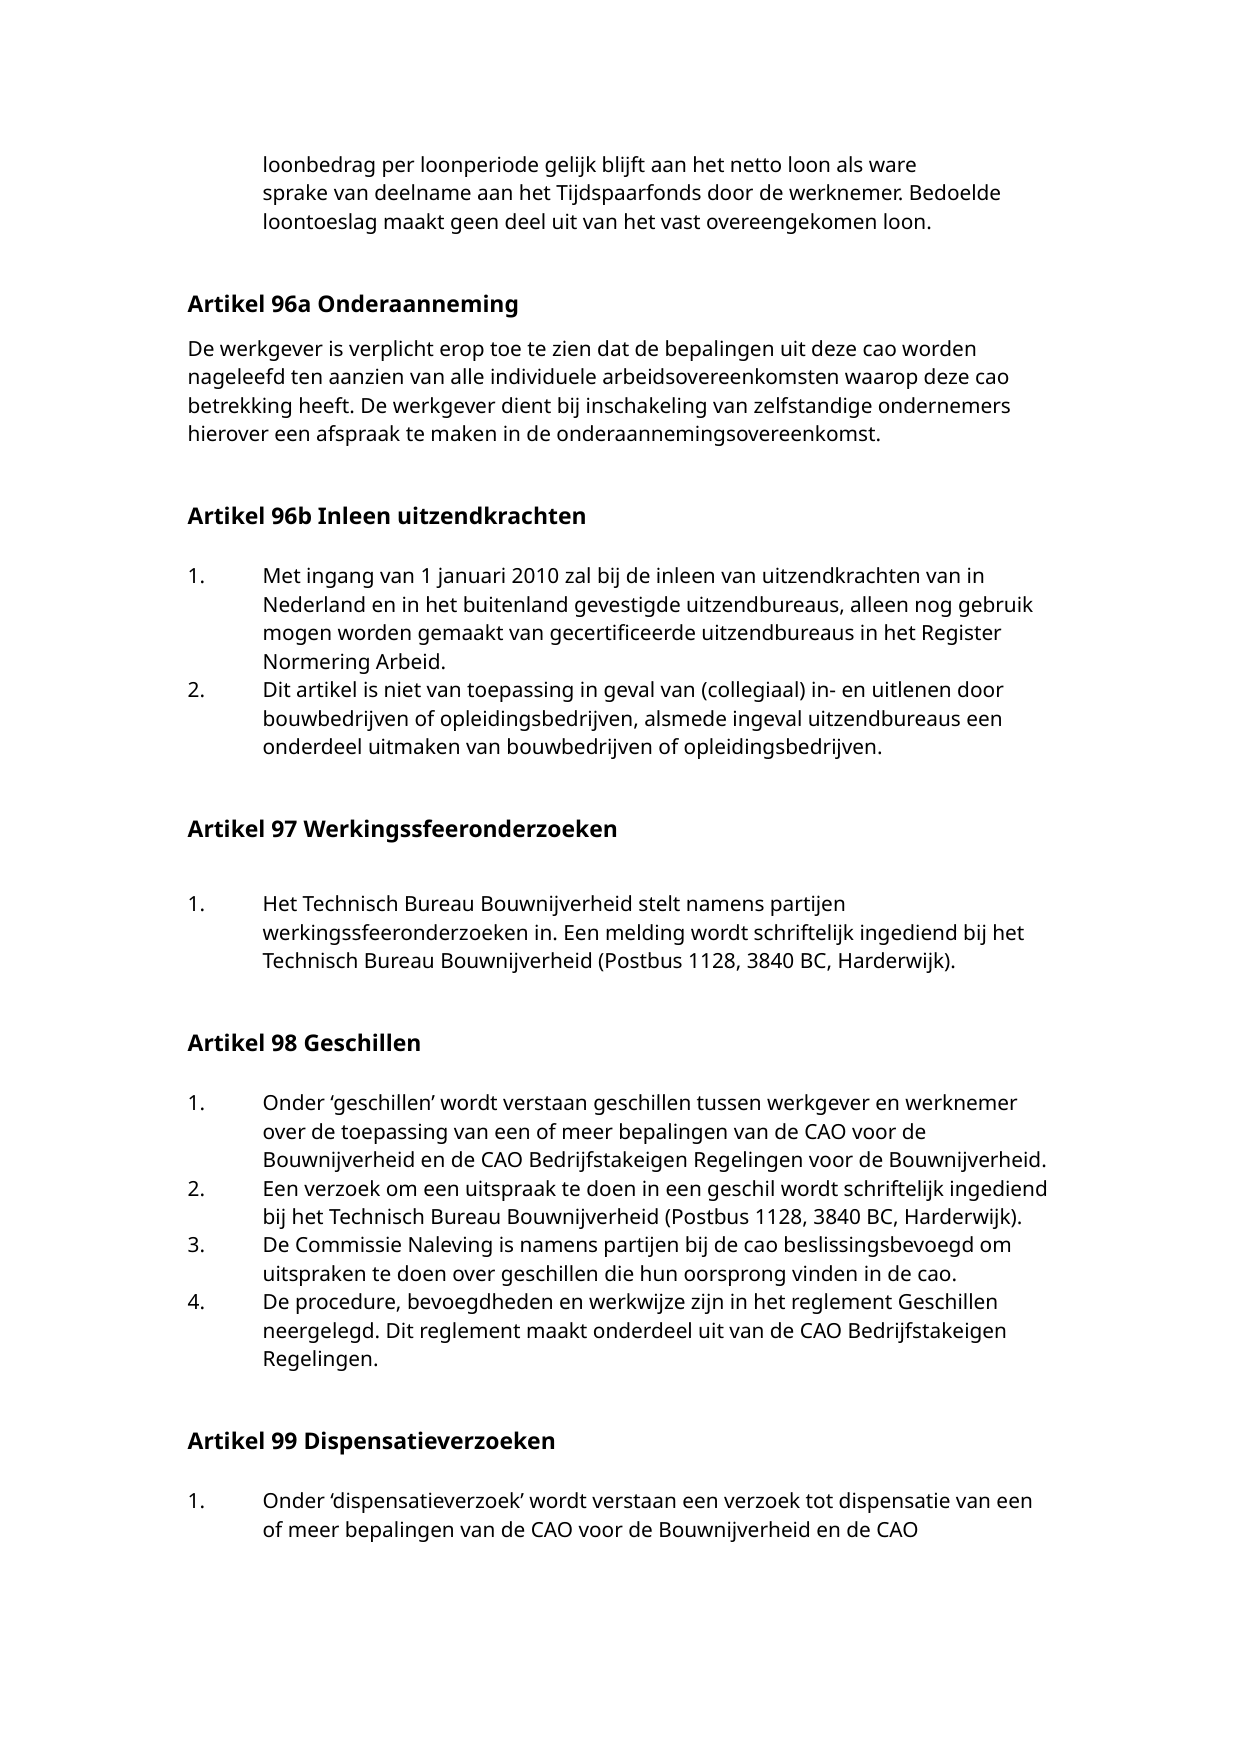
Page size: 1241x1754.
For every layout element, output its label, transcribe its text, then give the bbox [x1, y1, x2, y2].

subtitle Artikel 96a Onderaanneming [187, 288, 1053, 319]
list Het Technisch Bureau Bouwnijverheid stelt namens partijen werkingssfeeronderzoeken in. Een melding wordt schriftelijk ingediend bij het Technisch Bureau Bouwnijverheid (Postbus 1128, 3840 BC, Harderwijk). [187, 889, 1053, 975]
list Dit artikel is niet van toepassing in geval van (collegiaal) in- en uitlenen door bouwbedrijven of opleidingsbedrijven, alsmede ingeval uitzendbureaus een onderdeel uitmaken van bouwbedrijven of opleidingsbedrijven. [187, 675, 1053, 761]
list Onder ‘dispensatieverzoek’ wordt verstaan een verzoek tot dispensatie van een of meer bepalingen van de CAO voor de Bouwnijverheid en de CAO [187, 1487, 1053, 1543]
text De werkgever is verplicht erop toe te zien dat de bepalingen uit deze cao worden nageleefd ten aanzien van alle individuele arbeidsovereenkomsten waarop deze cao betrekking heeft. De werkgever dient bij inschakeling van zelfstandige ondernemers hierover een afspraak te maken in de onderaannemingsovereenkomst. [187, 334, 1053, 448]
subtitle Artikel 96b Inleen uitzendkrachten [187, 500, 1053, 532]
list Met ingang van 1 januari 2010 zal bij de inleen van uitzendkrachten van in Nederland en in het buitenland gevestigde uitzendbureaus, alleen nog gebruik mogen worden gemaakt van gecertificeerde uitzendbureaus in het Register Normering Arbeid. [187, 562, 1053, 675]
subtitle Artikel 98 Geschillen [187, 1027, 1053, 1058]
list loonbedrag per loonperiode gelijk blijft aan het netto loon als ware sprake van deelname aan het Tijdspaarfonds door de werknemer. Bedoelde loontoeslag maakt geen deel uit van het vast overeengekomen loon. [187, 150, 1053, 235]
list Een verzoek om een uitspraak te doen in een geschil wordt schriftelijk ingediend bij het Technisch Bureau Bouwnijverheid (Postbus 1128, 3840 BC, Harderwijk). [187, 1174, 1053, 1231]
list De Commissie Naleving is namens partijen bij de cao beslissingsbevoegd om uitspraken te doen over geschillen die hun oorsprong vinden in de cao. [187, 1231, 1053, 1287]
list De procedure, bevoegdheden en werkwijze zijn in het reglement Geschillen neergelegd. Dit reglement maakt onderdeel uit van de CAO Bedrijfstakeigen Regelingen. [187, 1287, 1053, 1373]
subtitle Artikel 97 Werkingssfeeronderzoeken [187, 813, 1053, 844]
list Onder ‘geschillen’ wordt verstaan geschillen tussen werkgever en werknemer over de toepassing van een of meer bepalingen van de CAO voor de Bouwnijverheid en de CAO Bedrijfstakeigen Regelingen voor de Bouwnijverheid. [187, 1088, 1053, 1174]
subtitle Artikel 99 Dispensatieverzoeken [187, 1425, 1053, 1457]
